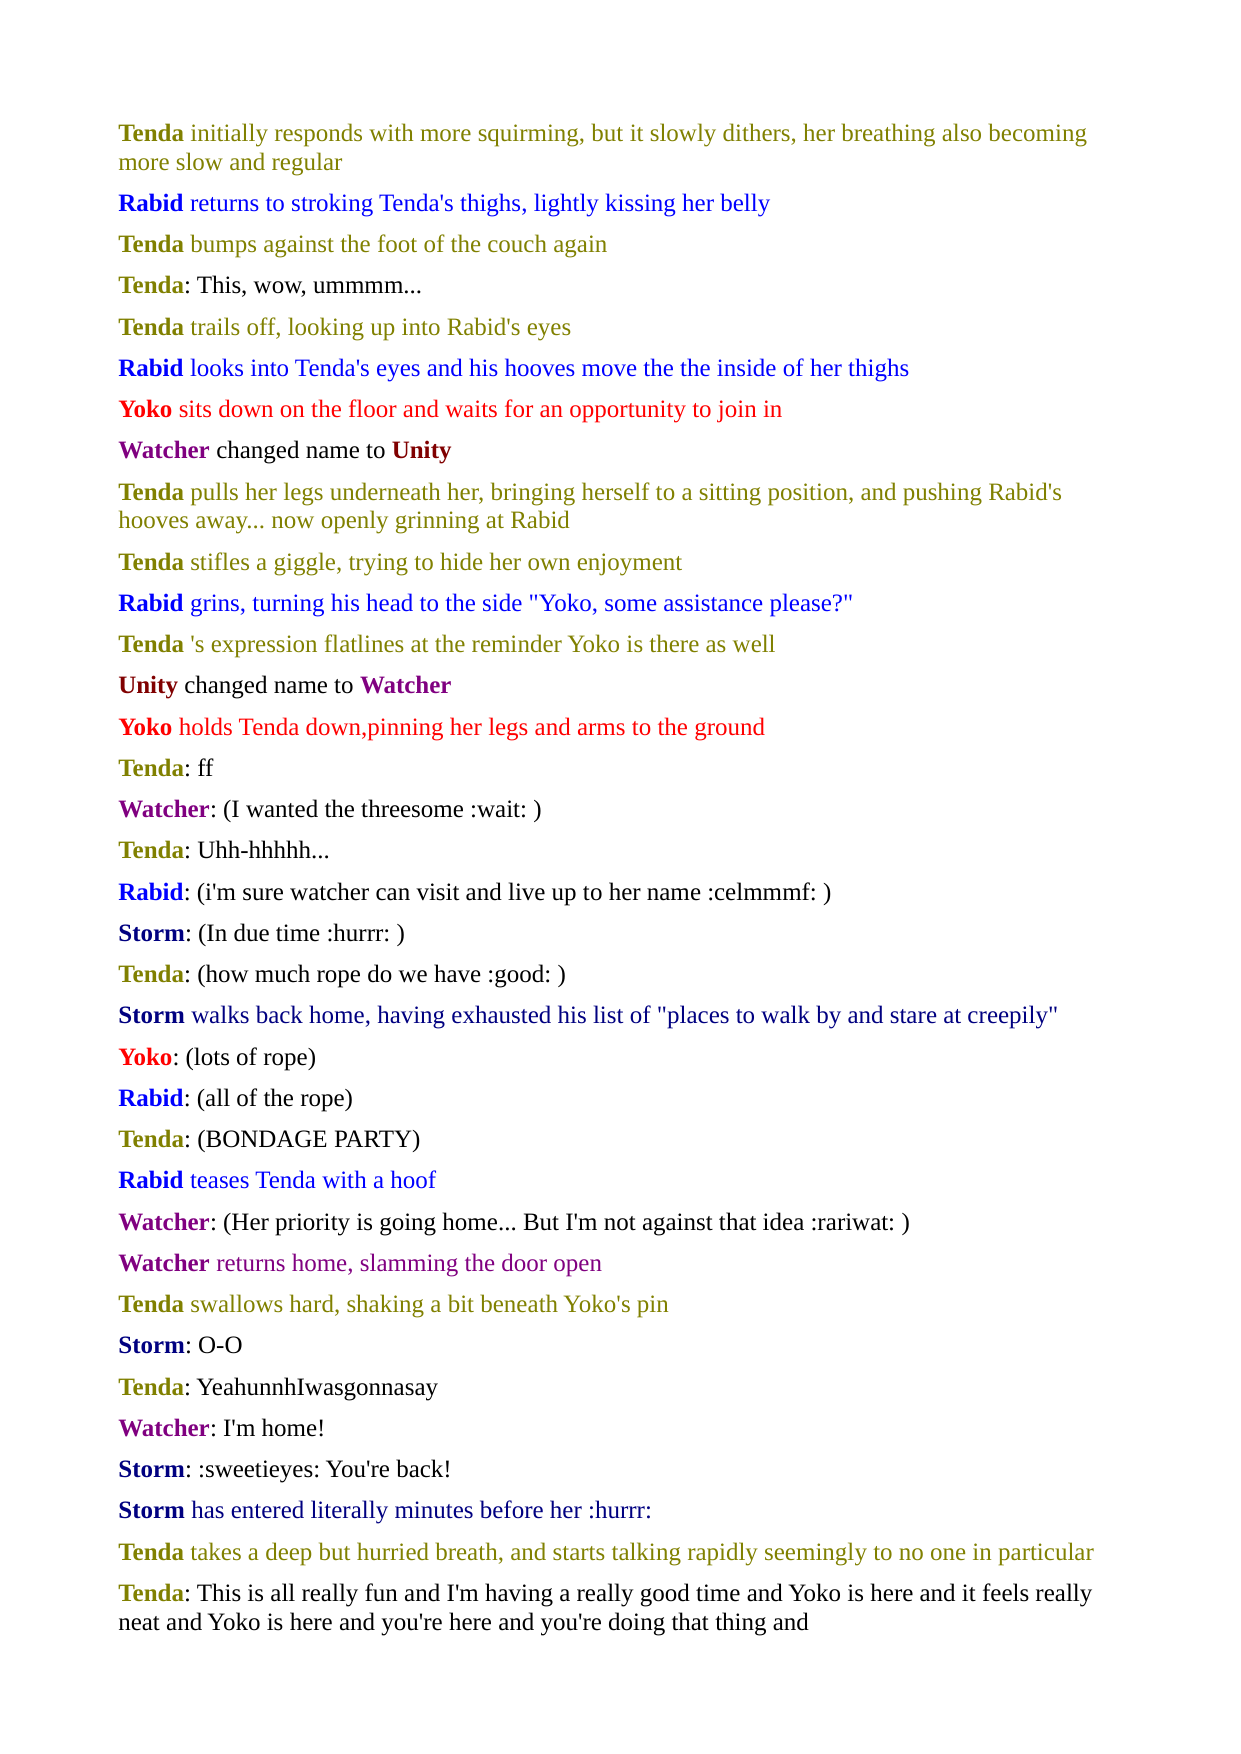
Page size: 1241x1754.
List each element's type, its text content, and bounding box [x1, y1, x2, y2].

text Watcher changed name to Unity [118, 436, 1122, 464]
text Tenda swallows hard, shaking a bit beneath Yoko's pin [118, 1289, 1122, 1318]
text Tenda initially responds with more squirming, but it slowly dithers, her breathing also becoming more slow and regular [118, 118, 1122, 176]
text Tenda 's expression flatlines at the reminder Yoko is there as well [118, 629, 1122, 658]
text Tenda: YeahunnhIwasgonnasay [118, 1372, 1122, 1401]
text Watcher: I'm home! [118, 1413, 1122, 1442]
text Rabid returns to stroking Tenda's thighs, lightly kissing her belly [118, 188, 1122, 217]
text Yoko: (lots of rope) [118, 1042, 1122, 1071]
text Tenda takes a deep but hurried breath, and starts talking rapidly seemingly to no one in particular [118, 1537, 1122, 1566]
text Yoko sits down on the floor and waits for an opportunity to join in [118, 394, 1122, 423]
text Unity changed name to Watcher [118, 671, 1122, 699]
text Tenda: ff [118, 753, 1122, 782]
text Storm has entered literally minutes before her :hurrr: [118, 1496, 1122, 1524]
text Tenda pulls her legs underneath her, bringing herself to a sitting position, and pushing Rabid's hooves away... now openly grinning at Rabid [118, 477, 1122, 534]
text Watcher: (Her priority is going home... But I'm not against that idea :rariwat: ) [118, 1207, 1122, 1236]
text Watcher returns home, slamming the door open [118, 1248, 1122, 1277]
text Storm walks back home, having exhausted his list of "places to walk by and stare at creepily" [118, 1001, 1122, 1029]
text Watcher: (I wanted the threesome :wait: ) [118, 794, 1122, 823]
text Rabid teases Tenda with a hoof [118, 1166, 1122, 1194]
text Tenda: Uhh-hhhhh... [118, 836, 1122, 864]
text Tenda: (BONDAGE PARTY) [118, 1124, 1122, 1153]
text Tenda trails off, looking up into Rabid's eyes [118, 312, 1122, 341]
text Tenda: (how much rope do we have :good: ) [118, 959, 1122, 988]
text Rabid: (i'm sure watcher can visit and live up to her name :celmmmf: ) [118, 877, 1122, 906]
text Tenda stifles a giggle, trying to hide her own enjoyment [118, 547, 1122, 576]
text Tenda: This is all really fun and I'm having a really good time and Yoko is here and it feels really neat and Yoko is here and you're here and you're doing that thing and [118, 1578, 1122, 1636]
text Rabid: (all of the rope) [118, 1083, 1122, 1112]
text Storm: :sweetieyes: You're back! [118, 1454, 1122, 1483]
text Yoko holds Tenda down,pinning her legs and arms to the ground [118, 712, 1122, 741]
text Storm: O-O [118, 1331, 1122, 1359]
text Tenda: This, wow, ummmm... [118, 271, 1122, 299]
text Tenda bumps against the foot of the couch again [118, 229, 1122, 258]
text Rabid grins, turning his head to the side "Yoko, some assistance please?" [118, 588, 1122, 617]
text Storm: (In due time :hurrr: ) [118, 918, 1122, 947]
text Rabid looks into Tenda's eyes and his hooves move the the inside of her thighs [118, 353, 1122, 382]
